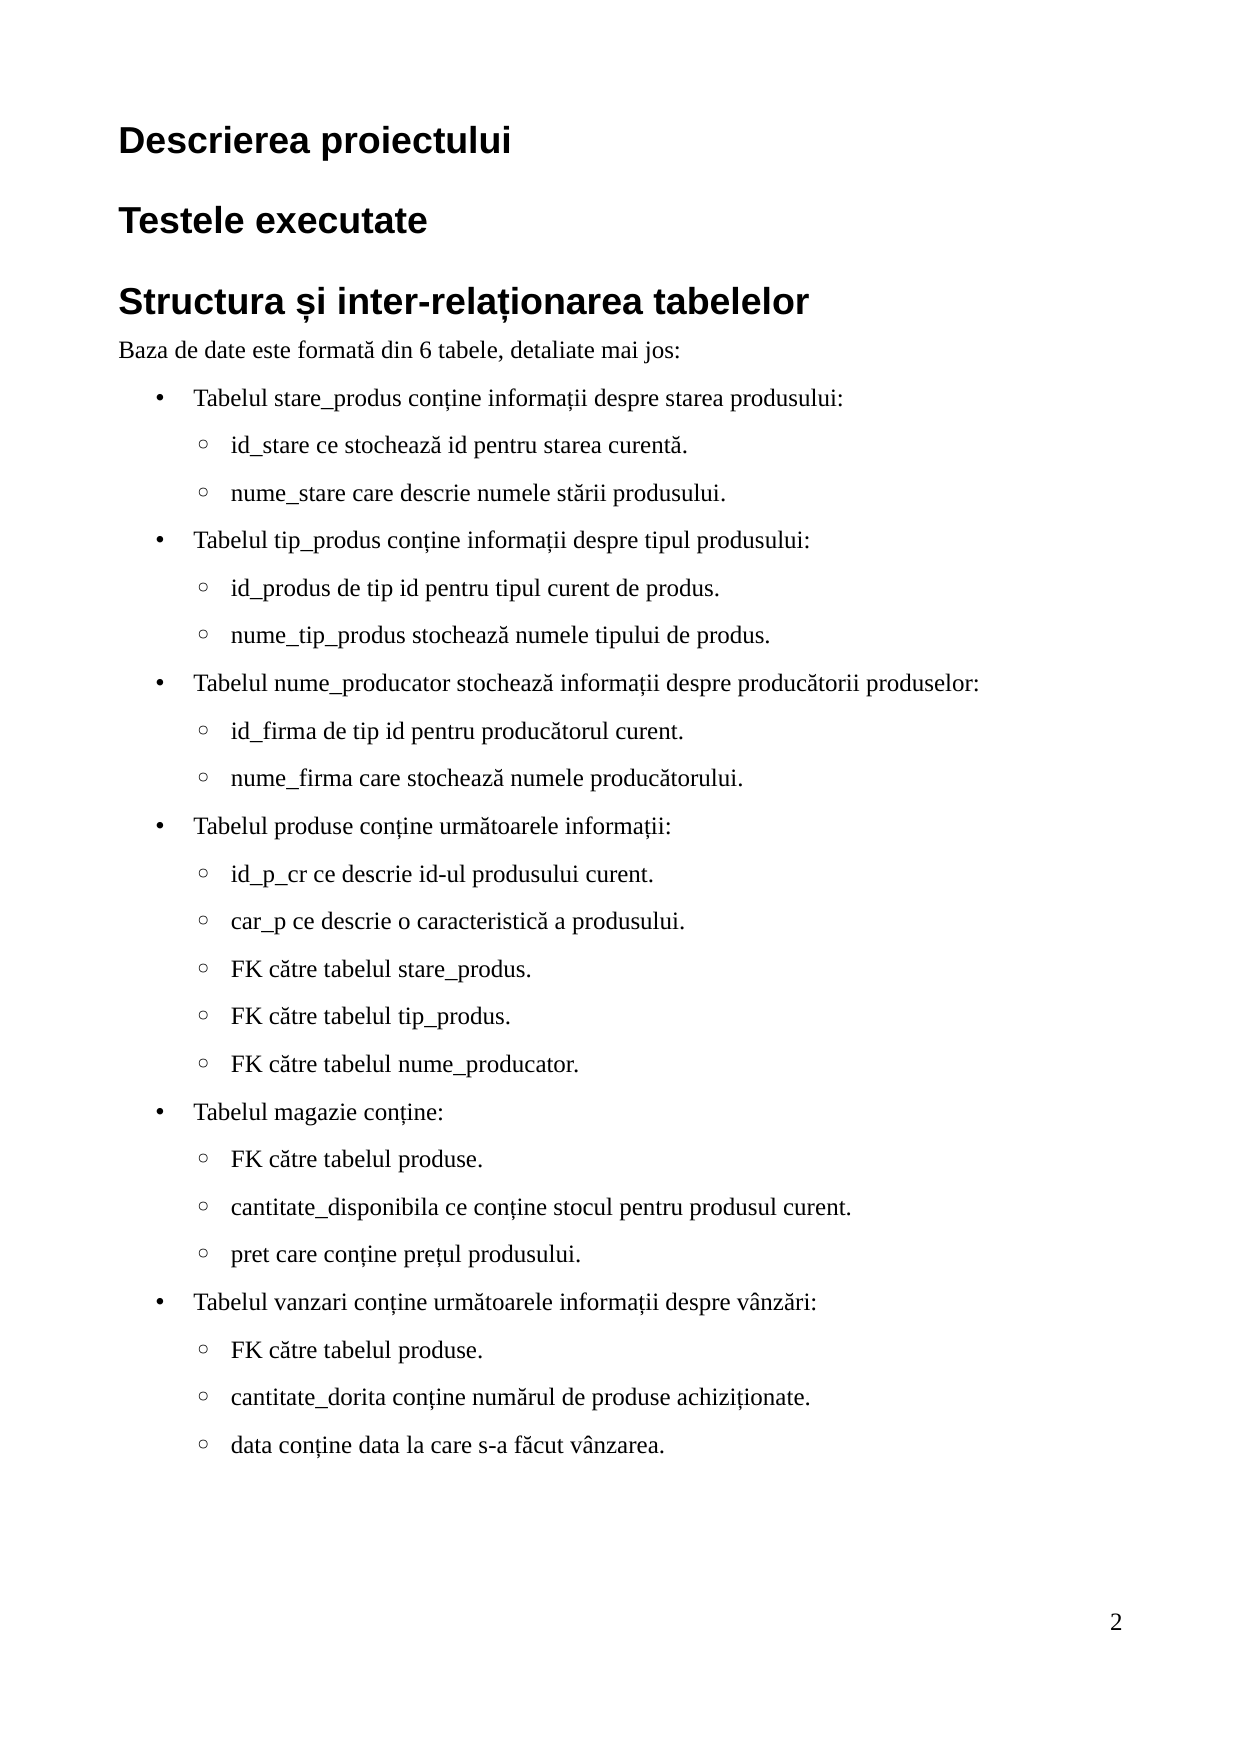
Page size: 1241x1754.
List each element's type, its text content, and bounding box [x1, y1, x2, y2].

subtitle Structura și inter-relaționarea tabelelor [118, 279, 1122, 322]
list nume_firma care stochează numele producătorului. [193, 763, 1122, 792]
list id_stare ce stochează id pentru starea curentă. [193, 430, 1122, 459]
list Tabelul produse conține următoarele informații: [156, 811, 1122, 840]
list id_firma de tip id pentru producătorul curent. [193, 716, 1122, 744]
list FK către tabelul produse. [193, 1335, 1122, 1363]
list nume_tip_produs stochează numele tipului de produs. [193, 621, 1122, 649]
list Tabelul nume_producator stochează informații despre producătorii produselor: [156, 668, 1122, 697]
subtitle Testele executate [118, 199, 1122, 242]
list id_produs de tip id pentru tipul curent de produs. [193, 573, 1122, 602]
list cantitate_dorita conține numărul de produse achiziționate. [193, 1382, 1122, 1411]
list pret care conține prețul produsului. [193, 1239, 1122, 1268]
list car_p ce descrie o caracteristică a produsului. [193, 906, 1122, 935]
list FK către tabelul nume_producator. [193, 1049, 1122, 1078]
list FK către tabelul tip_produs. [193, 1001, 1122, 1030]
list id_p_cr ce descrie id-ul produsului curent. [193, 859, 1122, 887]
list Tabelul stare_produs conține informații despre starea produsului: [156, 383, 1122, 411]
list Tabelul magazie conține: [156, 1097, 1122, 1125]
list cantitate_disponibila ce conține stocul pentru produsul curent. [193, 1192, 1122, 1221]
subtitle Descrierea proiectului [118, 118, 1122, 161]
list FK către tabelul produse. [193, 1144, 1122, 1173]
list FK către tabelul stare_produs. [193, 954, 1122, 983]
list data conține data la care s-a făcut vânzarea. [193, 1430, 1122, 1459]
list Tabelul vanzari conține următoarele informații despre vânzări: [156, 1287, 1122, 1316]
text Baza de date este formată din 6 tabele, detaliate mai jos: [118, 335, 1122, 364]
list nume_stare care descrie numele stării produsului. [193, 478, 1122, 507]
list Tabelul tip_produs conține informații despre tipul produsului: [156, 525, 1122, 554]
